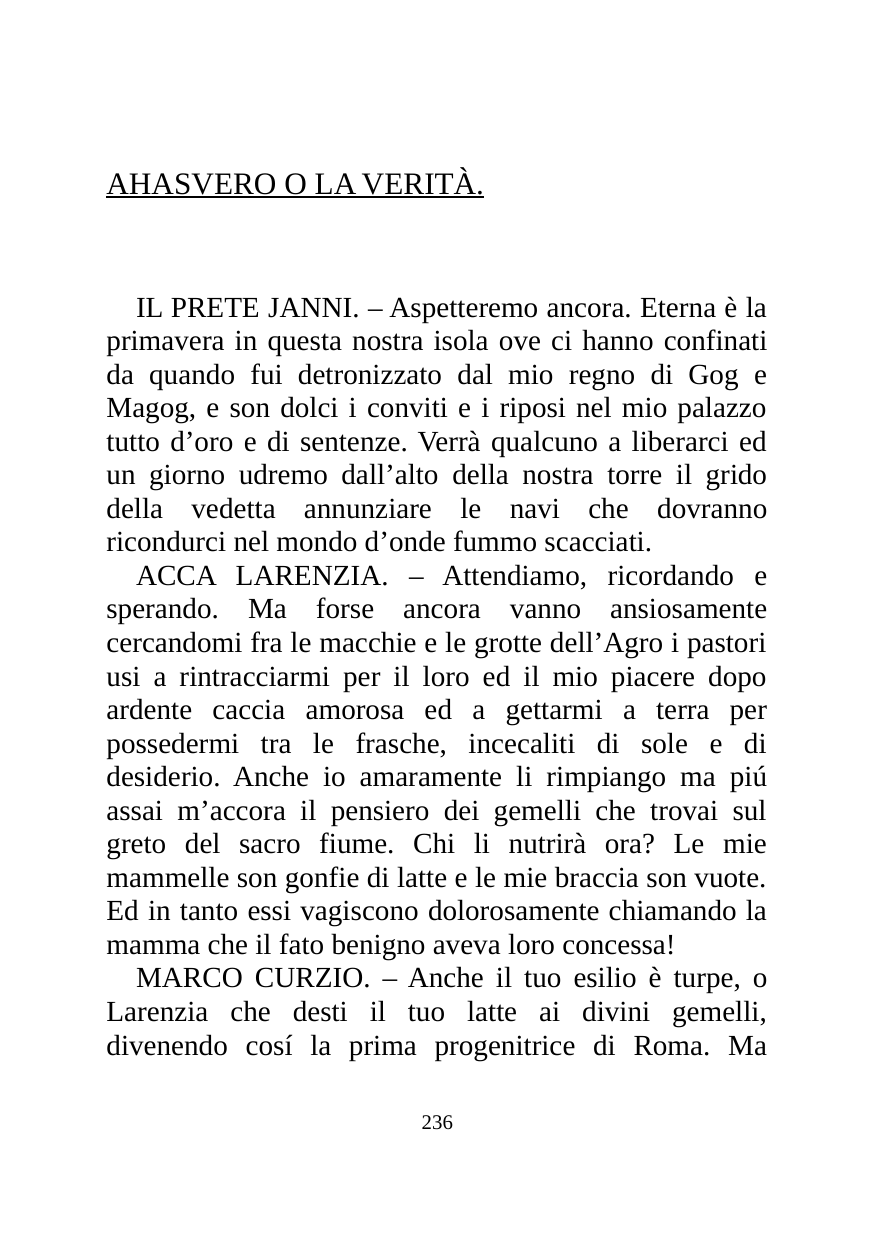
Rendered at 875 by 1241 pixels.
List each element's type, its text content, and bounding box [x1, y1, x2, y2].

text MARCO CURZIO. – Anche il tuo esilio è turpe, o Larenzia che desti il tuo latte ai divini gemelli, divenendo cosí la prima progenitrice di Roma. Ma [106, 961, 768, 1061]
subtitle AHASVERO O LA VERITÀ. [106, 165, 768, 201]
text IL PRETE JANNI. – Aspetteremo ancora. Eterna è la primavera in questa nostra isola ove ci hanno confinati da quando fui detronizzato dal mio regno di Gog e Magog, e son dolci i conviti e i riposi nel mio palazzo tutto d’oro e di sentenze. Verrà qualcuno a liberarci ed un giorno udremo dall’alto della nostra torre il grido della vedetta annunziare le navi che dovranno ricondurci nel mondo d’onde fummo scacciati. [106, 290, 768, 558]
text ACCA LARENZIA. – Attendiamo, ricordando e sperando. Ma forse ancora vanno ansiosamente cercandomi fra le macchie e le grotte dell’Agro i pastori usi a rintracciarmi per il loro ed il mio piacere dopo ardente caccia amorosa ed a gettarmi a terra per possedermi tra le frasche, incecaliti di sole e di desiderio. Anche io amaramente li rimpiango ma piú assai m’accora il pensiero dei gemelli che trovai sul greto del sacro fiume. Chi li nutrirà ora? Le mie mammelle son gonfie di latte e le mie braccia son vuote. Ed in tanto essi vagiscono dolorosamente chiamando la mamma che il fato benigno aveva loro concessa! [106, 558, 768, 961]
